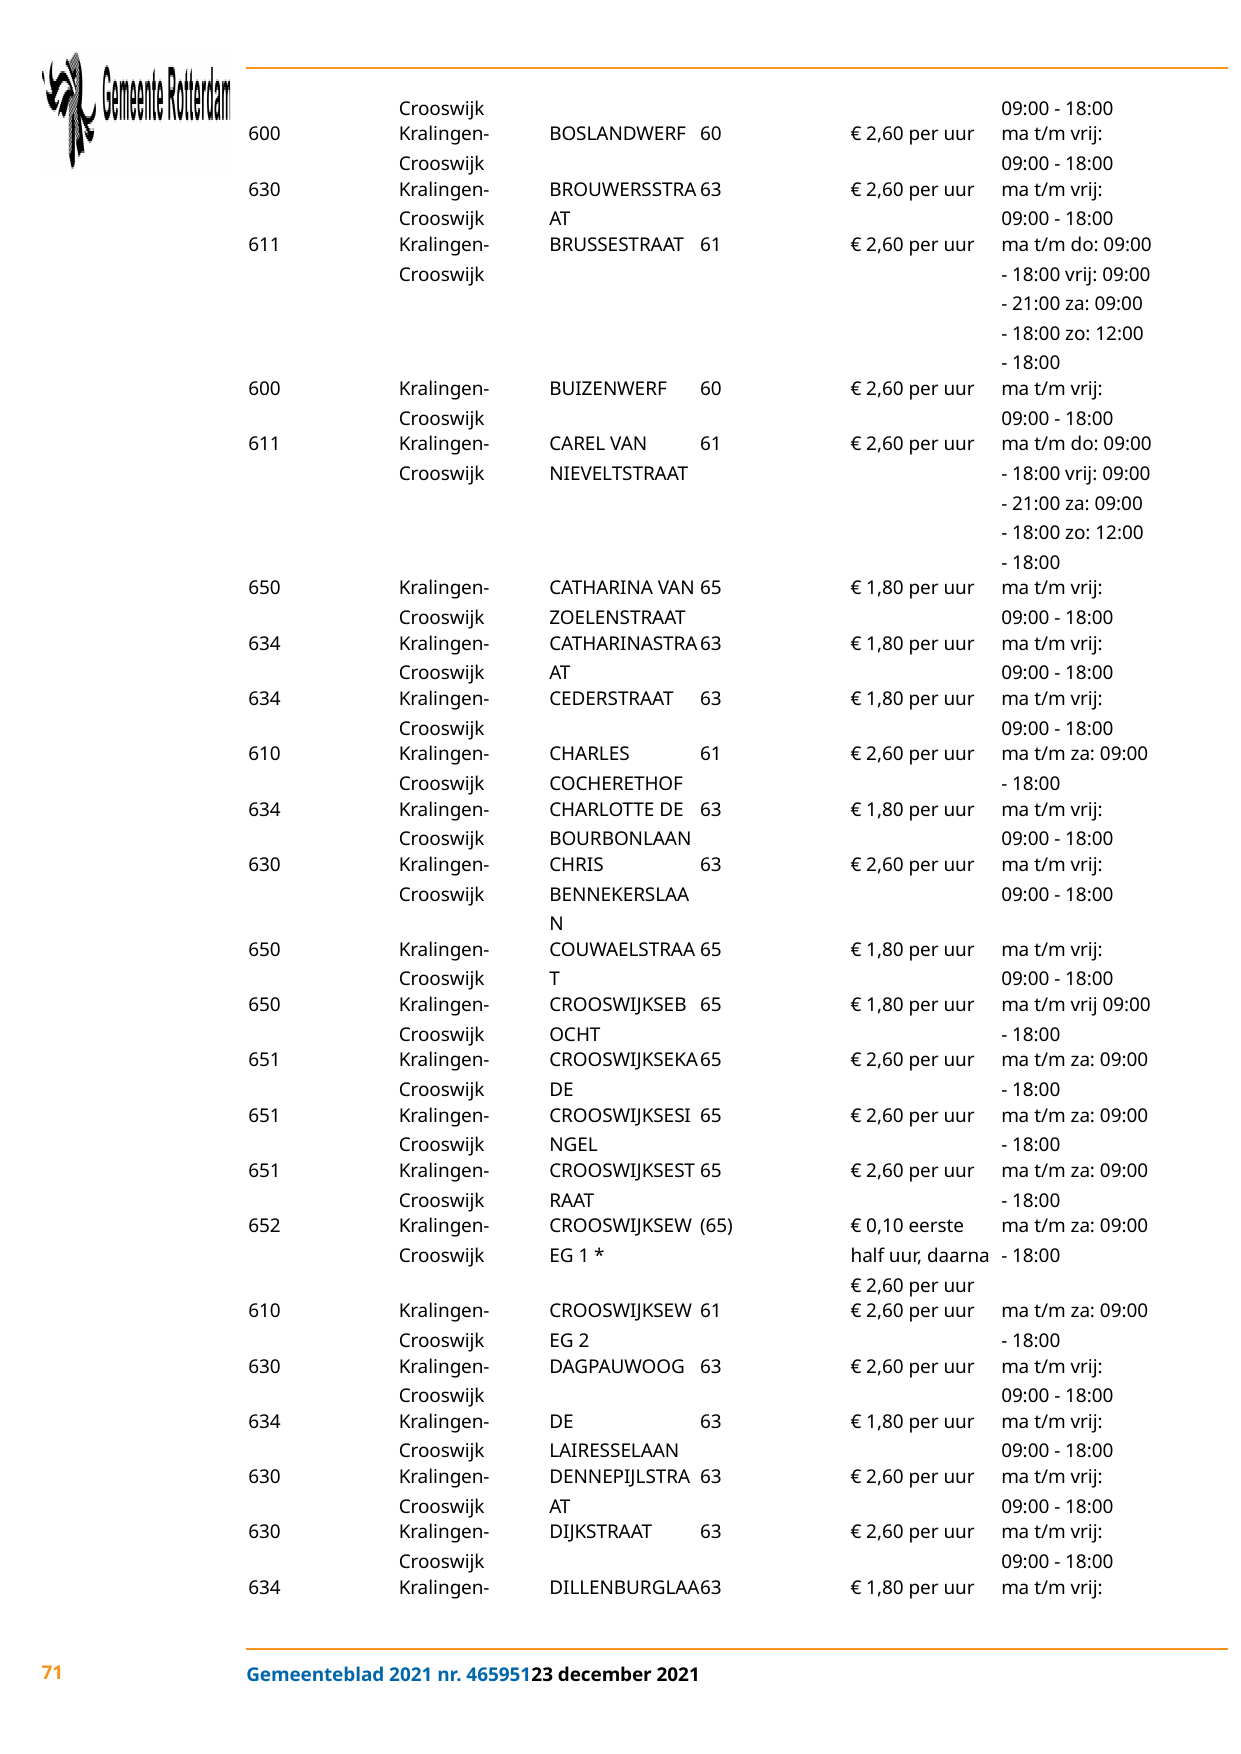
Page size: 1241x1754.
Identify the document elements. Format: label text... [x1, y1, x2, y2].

table_cell 63 [700, 1574, 850, 1600]
table_cell 650 [248, 991, 398, 1047]
table_cell 60 [700, 121, 850, 176]
table_cell Kralingen-Crooswijk [399, 1519, 549, 1574]
table_cell Kralingen-Crooswijk [399, 1102, 549, 1157]
table_cell ma t/m vrij: 09:00 - 18:00 [1001, 1464, 1152, 1519]
table_cell Kralingen-Crooswijk [399, 741, 549, 796]
table_cell ma t/m za: 09:00 - 18:00 [1001, 1213, 1152, 1297]
table_cell Kralingen-Crooswijk [399, 796, 549, 851]
table_cell 65 [700, 575, 850, 630]
table_cell 650 [248, 936, 398, 991]
table_cell Kralingen- [399, 1574, 549, 1600]
table_cell 610 [248, 1298, 398, 1353]
table_cell CAREL VAN NIEVELTSTRAAT [549, 431, 700, 574]
table_cell Kralingen-Crooswijk [399, 1157, 549, 1213]
table_cell € 2,60 per uur [850, 1102, 1001, 1157]
table_cell CROOSWIJKSEWEG 2 [549, 1298, 700, 1353]
table_cell € 1,80 per uur [850, 1408, 1001, 1463]
table_cell ma t/m vrij: 09:00 - 18:00 [1001, 1353, 1152, 1408]
table_cell ma t/m vrij: 09:00 - 18:00 [1001, 630, 1152, 685]
table_cell € 1,80 per uur [850, 575, 1001, 630]
table_cell 652 [248, 1213, 398, 1297]
table_cell ma t/m vrij: 09:00 - 18:00 [1001, 1408, 1152, 1463]
table_cell € 2,60 per uur [850, 375, 1001, 431]
table_cell € 2,60 per uur [850, 851, 1001, 936]
table_cell ma t/m vrij: [1001, 1574, 1152, 1600]
table_cell € 2,60 per uur [850, 431, 1001, 574]
table_cell € 2,60 per uur [850, 1519, 1001, 1574]
table_cell Kralingen-Crooswijk [399, 685, 549, 741]
table_cell ma t/m vrij: 09:00 - 18:00 [1001, 936, 1152, 991]
table_cell 60 [700, 375, 850, 431]
table_cell 630 [248, 176, 398, 231]
table_cell Kralingen-Crooswijk [399, 1298, 549, 1353]
table_cell ma t/m vrij: 09:00 - 18:00 [1001, 796, 1152, 851]
table_cell 63 [700, 1519, 850, 1574]
table_cell 65 [700, 1047, 850, 1102]
table_cell (65) [700, 1213, 850, 1297]
table_cell 634 [248, 796, 398, 851]
table_cell [850, 95, 1001, 121]
table_cell ma t/m za: 09:00 - 18:00 [1001, 1157, 1152, 1213]
table_cell 61 [700, 431, 850, 574]
table_cell [248, 95, 398, 121]
table_cell 630 [248, 1519, 398, 1574]
table_cell CROOSWIJKSEKADE [549, 1047, 700, 1102]
table_cell Kralingen-Crooswijk [399, 851, 549, 936]
table_cell 61 [700, 741, 850, 796]
table_cell CHARLOTTE DE BOURBONLAAN [549, 796, 700, 851]
table_cell 630 [248, 1464, 398, 1519]
table_cell BRUSSESTRAAT [549, 231, 700, 375]
table_cell € 1,80 per uur [850, 991, 1001, 1047]
table_cell ma t/m vrij: 09:00 - 18:00 [1001, 1519, 1152, 1574]
table_cell 634 [248, 685, 398, 741]
table_cell CEDERSTRAAT [549, 685, 700, 741]
table_cell ma t/m za: 09:00 - 18:00 [1001, 741, 1152, 796]
table_cell € 1,80 per uur [850, 1574, 1001, 1600]
table_cell 634 [248, 1574, 398, 1600]
table_cell DENNEPIJLSTRAAT [549, 1464, 700, 1519]
table_cell ma t/m vrij 09:00 - 18:00 [1001, 991, 1152, 1047]
table_cell COUWAELSTRAAT [549, 936, 700, 991]
table_cell ma t/m vrij: 09:00 - 18:00 [1001, 685, 1152, 741]
table_cell € 2,60 per uur [850, 176, 1001, 231]
table_cell Kralingen-Crooswijk [399, 936, 549, 991]
table_cell 600 [248, 375, 398, 431]
table_cell ma t/m za: 09:00 - 18:00 [1001, 1102, 1152, 1157]
table_cell 630 [248, 1353, 398, 1408]
table_cell 65 [700, 991, 850, 1047]
table_cell ma t/m za: 09:00 - 18:00 [1001, 1298, 1152, 1353]
table_cell € 2,60 per uur [850, 231, 1001, 375]
table_cell 63 [700, 685, 850, 741]
table_cell 610 [248, 741, 398, 796]
table_cell € 2,60 per uur [850, 1047, 1001, 1102]
table_cell Kralingen-Crooswijk [399, 375, 549, 431]
table_cell 63 [700, 1408, 850, 1463]
table_cell ma t/m vrij: 09:00 - 18:00 [1001, 375, 1152, 431]
table_cell Kralingen-Crooswijk [399, 1353, 549, 1408]
table_cell € 2,60 per uur [850, 1464, 1001, 1519]
table_cell 65 [700, 1157, 850, 1213]
table_cell Kralingen-Crooswijk [399, 121, 549, 176]
table_cell 600 [248, 121, 398, 176]
table_cell 65 [700, 1102, 850, 1157]
table_cell 651 [248, 1102, 398, 1157]
table_cell 650 [248, 575, 398, 630]
table_cell 634 [248, 1408, 398, 1463]
table_cell CROOSWIJKSEWEG 1 * [549, 1213, 700, 1297]
table_cell [700, 95, 850, 121]
table_cell 61 [700, 231, 850, 375]
table_cell € 1,80 per uur [850, 936, 1001, 991]
table_cell € 1,80 per uur [850, 685, 1001, 741]
table_cell 09:00 - 18:00 [1001, 95, 1152, 121]
table_cell DILLENBURGLAAN [549, 1574, 700, 1600]
table_cell Kralingen-Crooswijk [399, 1464, 549, 1519]
table_cell € 2,60 per uur [850, 1353, 1001, 1408]
table_cell CROOSWIJKSEBOCHT [549, 991, 700, 1047]
table_cell Kralingen-Crooswijk [399, 431, 549, 574]
table_cell ma t/m vrij: 09:00 - 18:00 [1001, 575, 1152, 630]
table_cell Kralingen-Crooswijk [399, 176, 549, 231]
table_cell CATHARINA VAN ZOELENSTRAAT [549, 575, 700, 630]
table_cell CROOSWIJKSESINGEL [549, 1102, 700, 1157]
table_cell 61 [700, 1298, 850, 1353]
table_cell [549, 95, 700, 121]
table_cell 63 [700, 630, 850, 685]
picture [41, 47, 231, 172]
table_cell € 2,60 per uur [850, 121, 1001, 176]
table_cell 63 [700, 1464, 850, 1519]
table_cell ma t/m do: 09:00 - 18:00 vrij: 09:00 - 21:00 za: 09:00 - 18:00 zo: 12:00 - 18:00 [1001, 431, 1152, 574]
table_cell Kralingen-Crooswijk [399, 1047, 549, 1102]
table_cell CATHARINASTRAAT [549, 630, 700, 685]
table_cell ma t/m vrij: 09:00 - 18:00 [1001, 851, 1152, 936]
table_cell 63 [700, 176, 850, 231]
table_cell Kralingen-Crooswijk [399, 991, 549, 1047]
table_cell Kralingen-Crooswijk [399, 231, 549, 375]
table_cell € 2,60 per uur [850, 1157, 1001, 1213]
table_cell CHARLES COCHERETHOF [549, 741, 700, 796]
table_cell 630 [248, 851, 398, 936]
table_cell 634 [248, 630, 398, 685]
table_cell € 2,60 per uur [850, 741, 1001, 796]
table_cell 611 [248, 431, 398, 574]
table_cell 651 [248, 1047, 398, 1102]
table_cell Kralingen-Crooswijk [399, 630, 549, 685]
table_cell Kralingen-Crooswijk [399, 575, 549, 630]
table_cell 651 [248, 1157, 398, 1213]
table_cell 63 [700, 796, 850, 851]
table_cell € 1,80 per uur [850, 630, 1001, 685]
table_cell ma t/m vrij: 09:00 - 18:00 [1001, 176, 1152, 231]
table_cell € 0,10 eerste half uur, daarna € 2,60 per uur [850, 1213, 1001, 1297]
table_cell DIJKSTRAAT [549, 1519, 700, 1574]
table_cell € 1,80 per uur [850, 796, 1001, 851]
table_cell BROUWERSSTRAAT [549, 176, 700, 231]
table_cell 63 [700, 851, 850, 936]
table_cell BOSLANDWERF [549, 121, 700, 176]
table_cell ma t/m vrij: 09:00 - 18:00 [1001, 121, 1152, 176]
table_cell CROOSWIJKSESTRAAT [549, 1157, 700, 1213]
table_cell 65 [700, 936, 850, 991]
table_cell BUIZENWERF [549, 375, 700, 431]
table_cell ma t/m za: 09:00 - 18:00 [1001, 1047, 1152, 1102]
table_cell 63 [700, 1353, 850, 1408]
table_cell ma t/m do: 09:00 - 18:00 vrij: 09:00 - 21:00 za: 09:00 - 18:00 zo: 12:00 - 18:00 [1001, 231, 1152, 375]
table_cell DAGPAUWOOG [549, 1353, 700, 1408]
table_cell Kralingen-Crooswijk [399, 1213, 549, 1297]
table_cell CHRIS BENNEKERSLAAN [549, 851, 700, 936]
table_cell Crooswijk [399, 95, 549, 121]
table_cell € 2,60 per uur [850, 1298, 1001, 1353]
table_cell 611 [248, 231, 398, 375]
table_cell DE LAIRESSELAAN [549, 1408, 700, 1463]
table_cell Kralingen-Crooswijk [399, 1408, 549, 1463]
